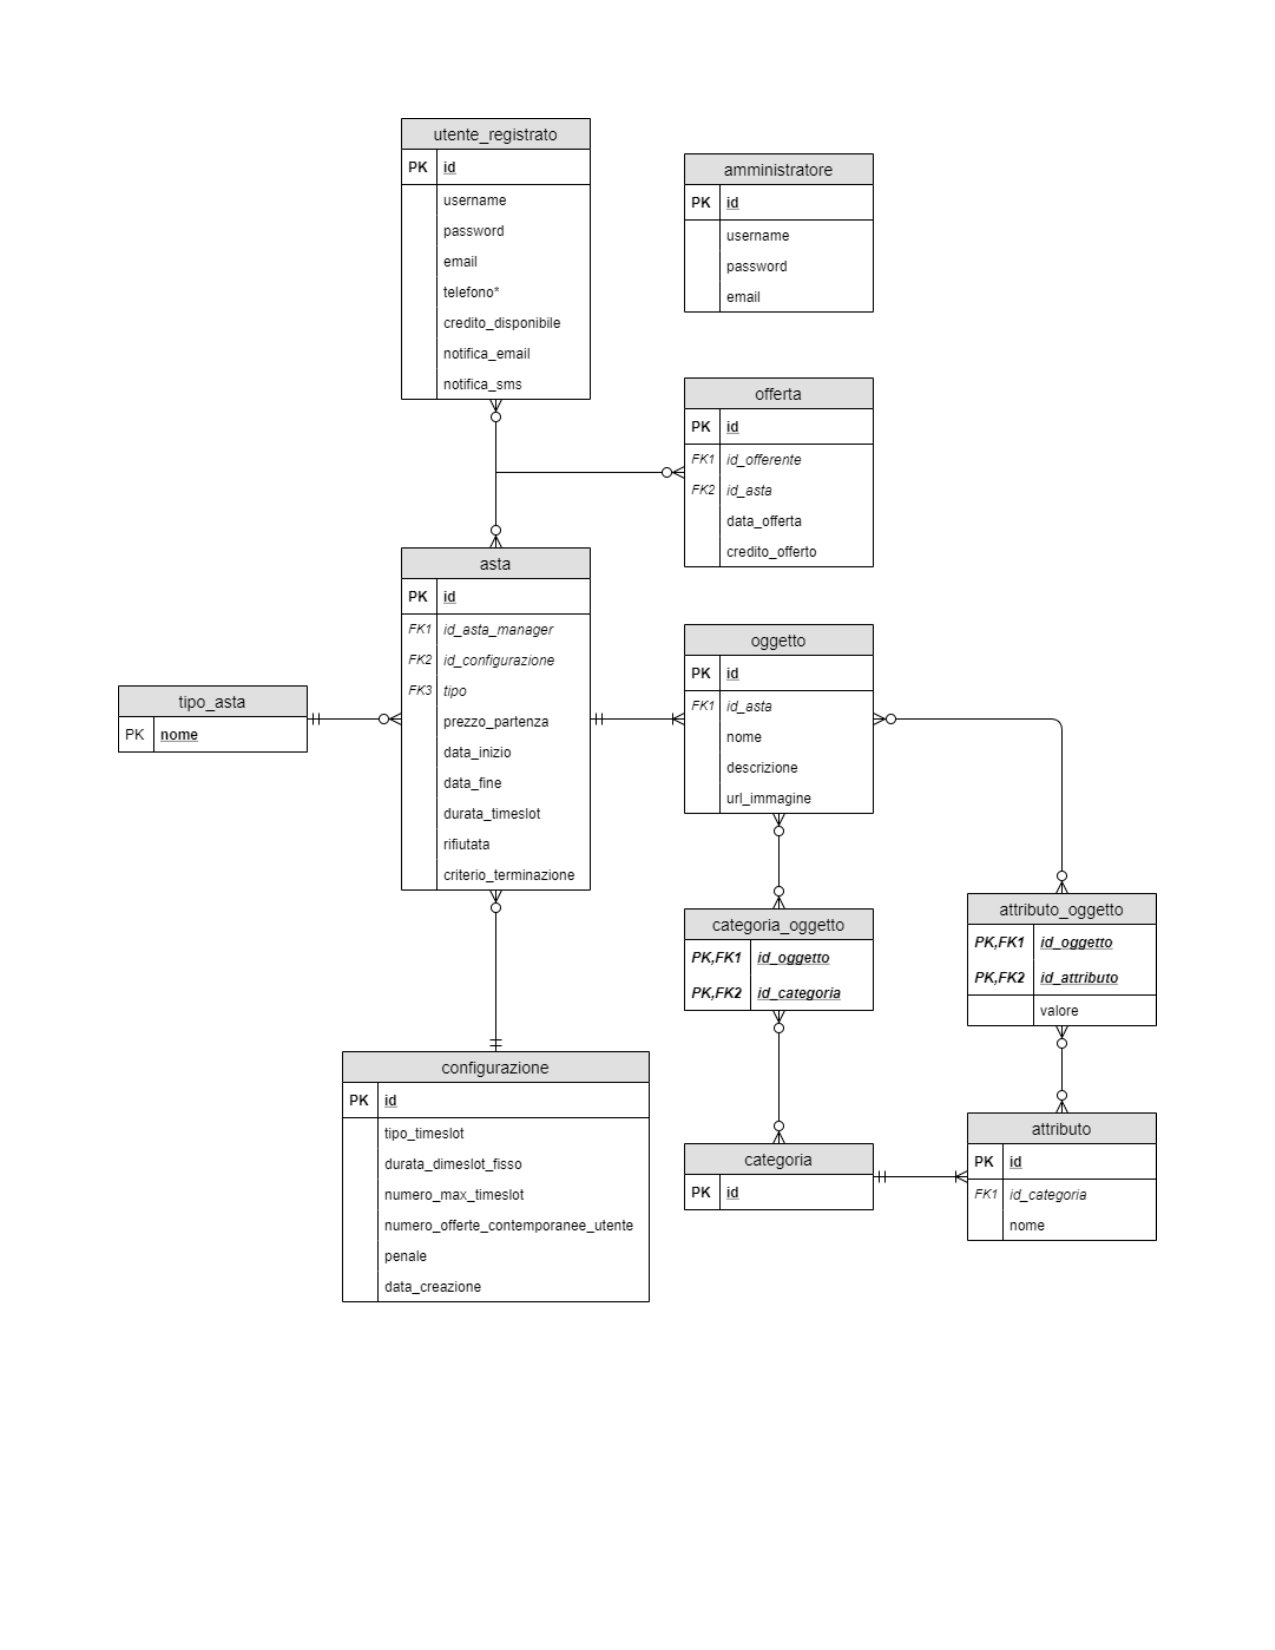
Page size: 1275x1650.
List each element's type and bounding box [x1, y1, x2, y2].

picture [118, 118, 1157, 1306]
